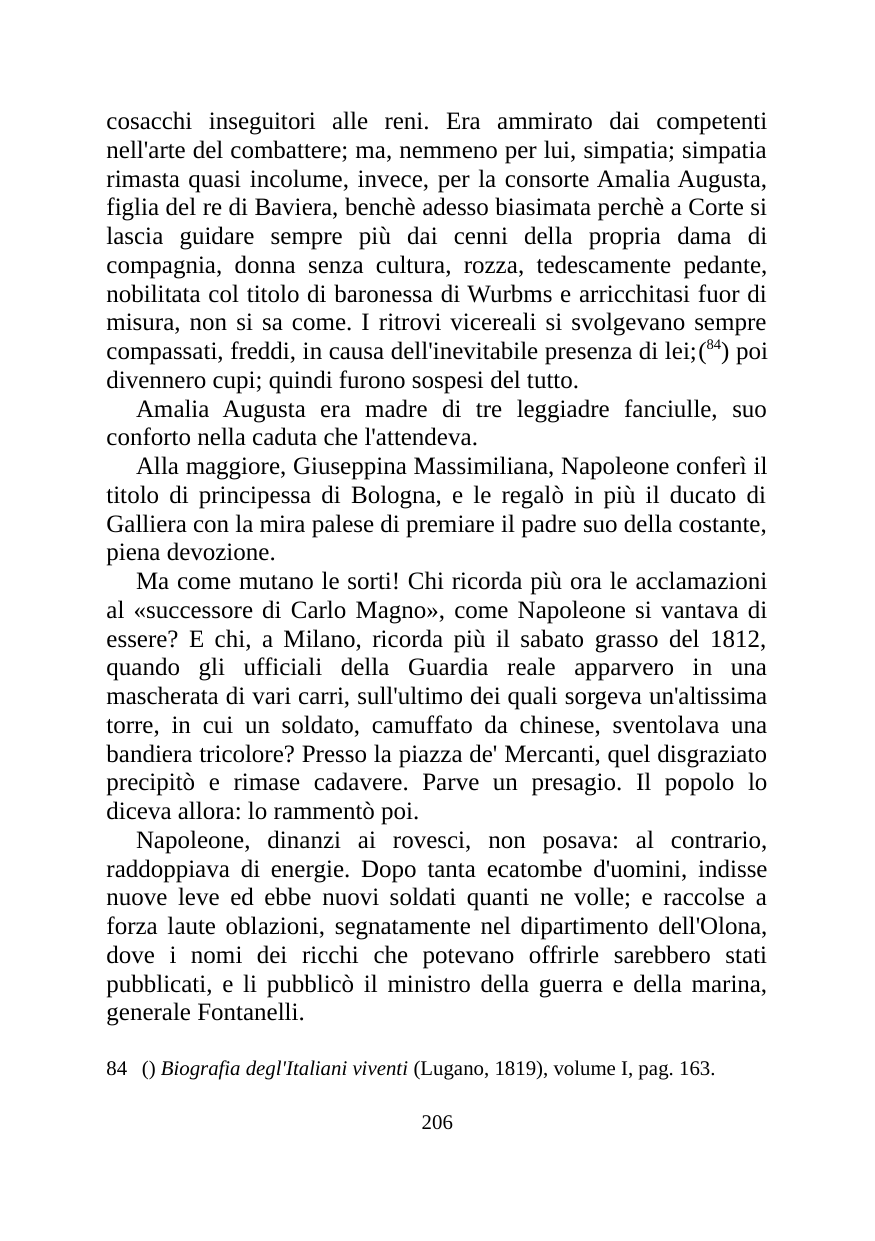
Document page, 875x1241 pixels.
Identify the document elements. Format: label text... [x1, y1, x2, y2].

text Napoleone, dinanzi ai rovesci, non posava: al contrario, raddoppiava di energie. Dopo tanta ecatombe d'uomini, indisse nuove leve ed ebbe nuovi soldati quanti ne volle; e raccolse a forza laute oblazioni, segnatamente nel dipartimento dell'Olona, dove i nomi dei ricchi che potevano offrirle sarebbero stati pubblicati, e li pubblicò il ministro della guerra e della marina, generale Fontanelli. [106, 825, 768, 1026]
text Alla maggiore, Giuseppina Massimiliana, Napoleone conferì il titolo di principessa di Bologna, e le regalò in più il ducato di Galliera con la mira palese di premiare il padre suo della costante, piena devozione. [106, 451, 768, 566]
text cosacchi inseguitori alle reni. Era ammirato dai competenti nell'arte del combattere; ma, nemmeno per lui, simpatia; simpatia rimasta quasi incolume, invece, per la consorte Amalia Augusta, figlia del re di Baviera, benchè adesso biasimata perchè a Corte si lascia guidare sempre più dai cenni della propria dama di compagnia, donna senza cultura, rozza, tedescamente pedante, nobilitata col titolo di baronessa di Wurbms e arricchitasi fuor di misura, non si sa come. I ritrovi vicereali si svolgevano sempre compassati, freddi, in causa dell'inevitabile presenza di lei;() poi divennero cupi; quindi furono sospesi del tutto. [106, 106, 768, 394]
text Ma come mutano le sorti! Chi ricorda più ora le acclamazioni al «successore di Carlo Magno», come Napoleone si vantava di essere? E chi, a Milano, ricorda più il sabato grasso del 1812, quando gli ufficiali della Guardia reale apparvero in una mascherata di vari carri, sull'ultimo dei quali sorgeva un'altissima torre, in cui un soldato, camuffato da chinese, sventolava una bandiera tricolore? Presso la piazza de' Mercanti, quel disgraziato precipitò e rimase cadavere. Parve un presagio. Il popolo lo diceva allora: lo rammentò poi. [106, 566, 768, 825]
text Amalia Augusta era madre di tre leggiadre fanciulle, suo conforto nella caduta che l'attendeva. [106, 394, 768, 451]
text () Biografia degl'Italiani viventi (Lugano, 1819), volume I, pag. 163. [106, 1056, 768, 1080]
